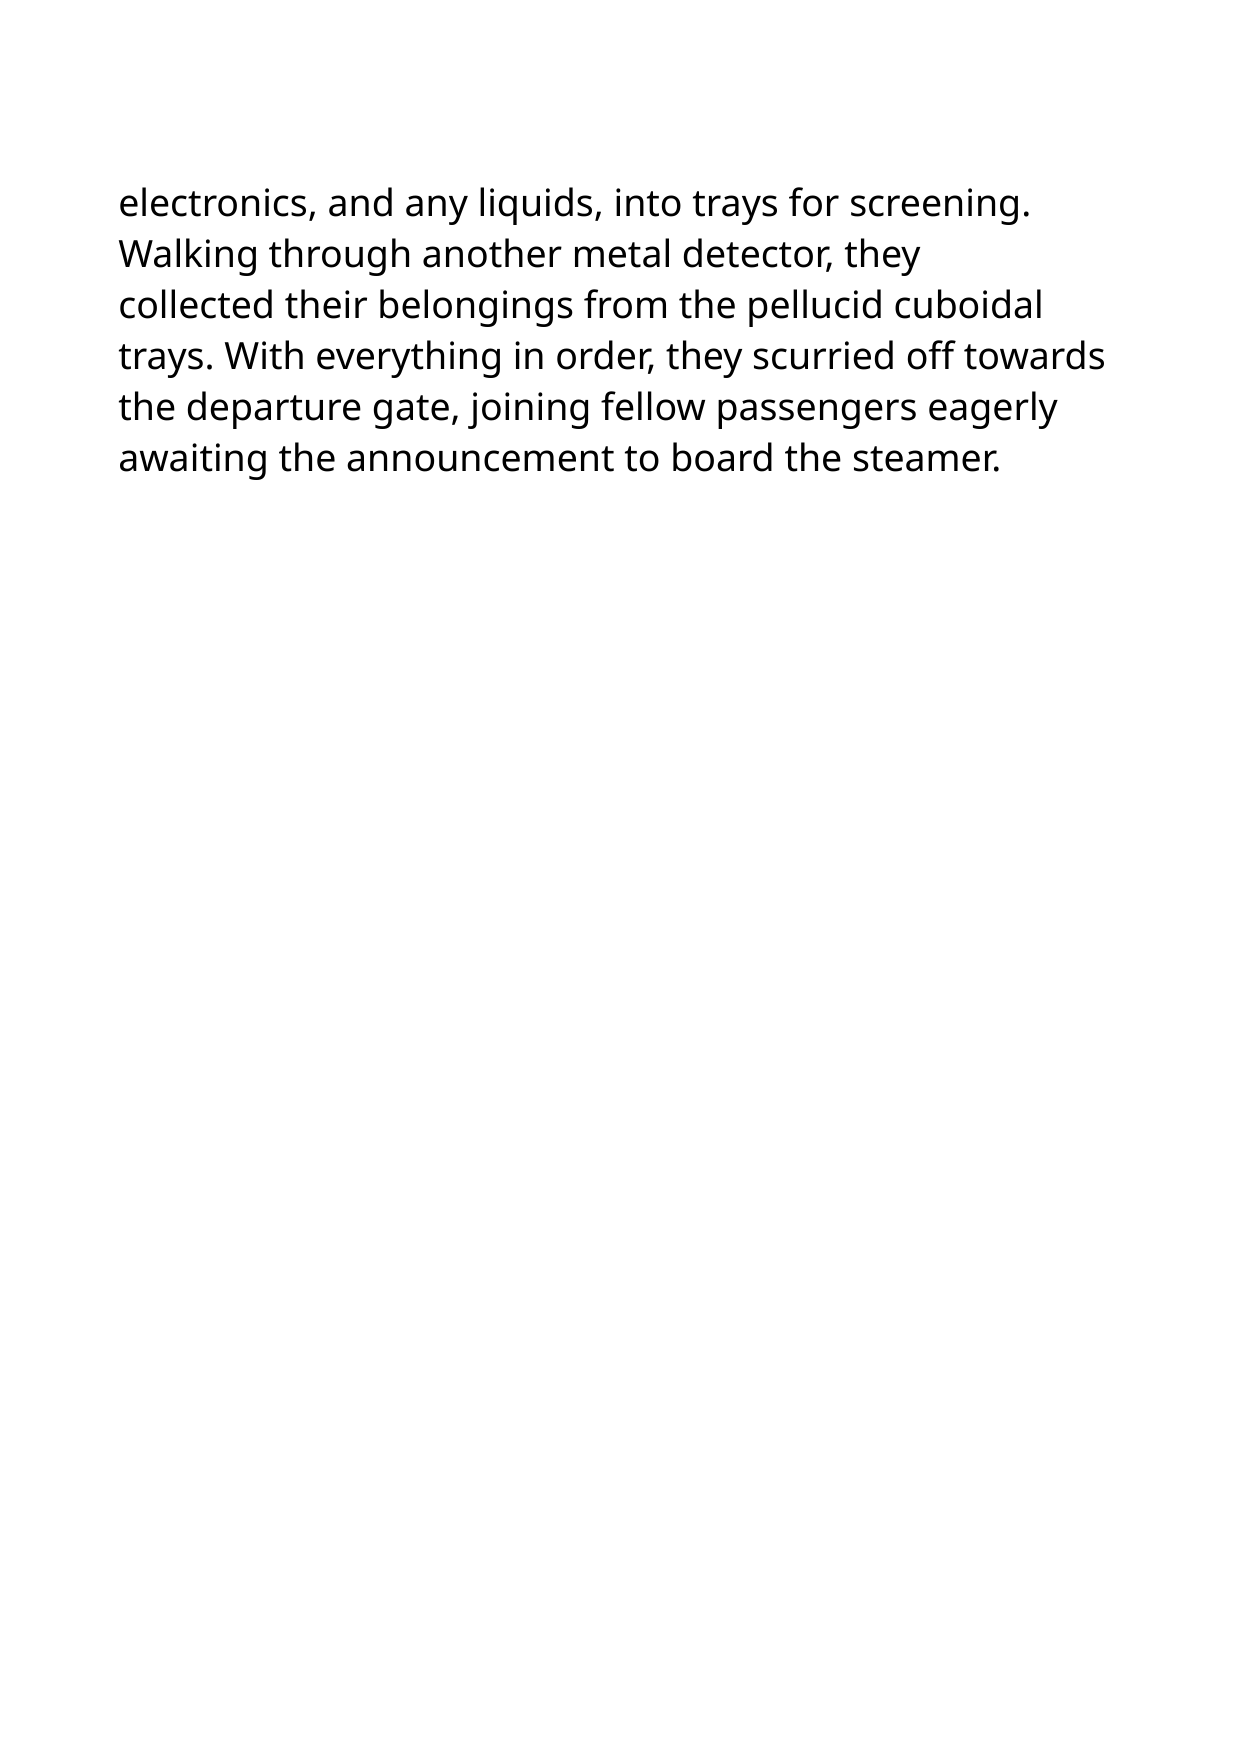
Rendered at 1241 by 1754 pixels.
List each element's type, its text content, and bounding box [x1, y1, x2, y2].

text collected their belongings from the pellucid cuboidal trays. With everything in order, they scurried off towards the departure gate, joining fellow passengers eagerly awaiting the announcement to board the steamer. [118, 278, 1122, 483]
text electronics, and any liquids, into trays for screening. Walking through another metal detector, they [118, 176, 1122, 278]
